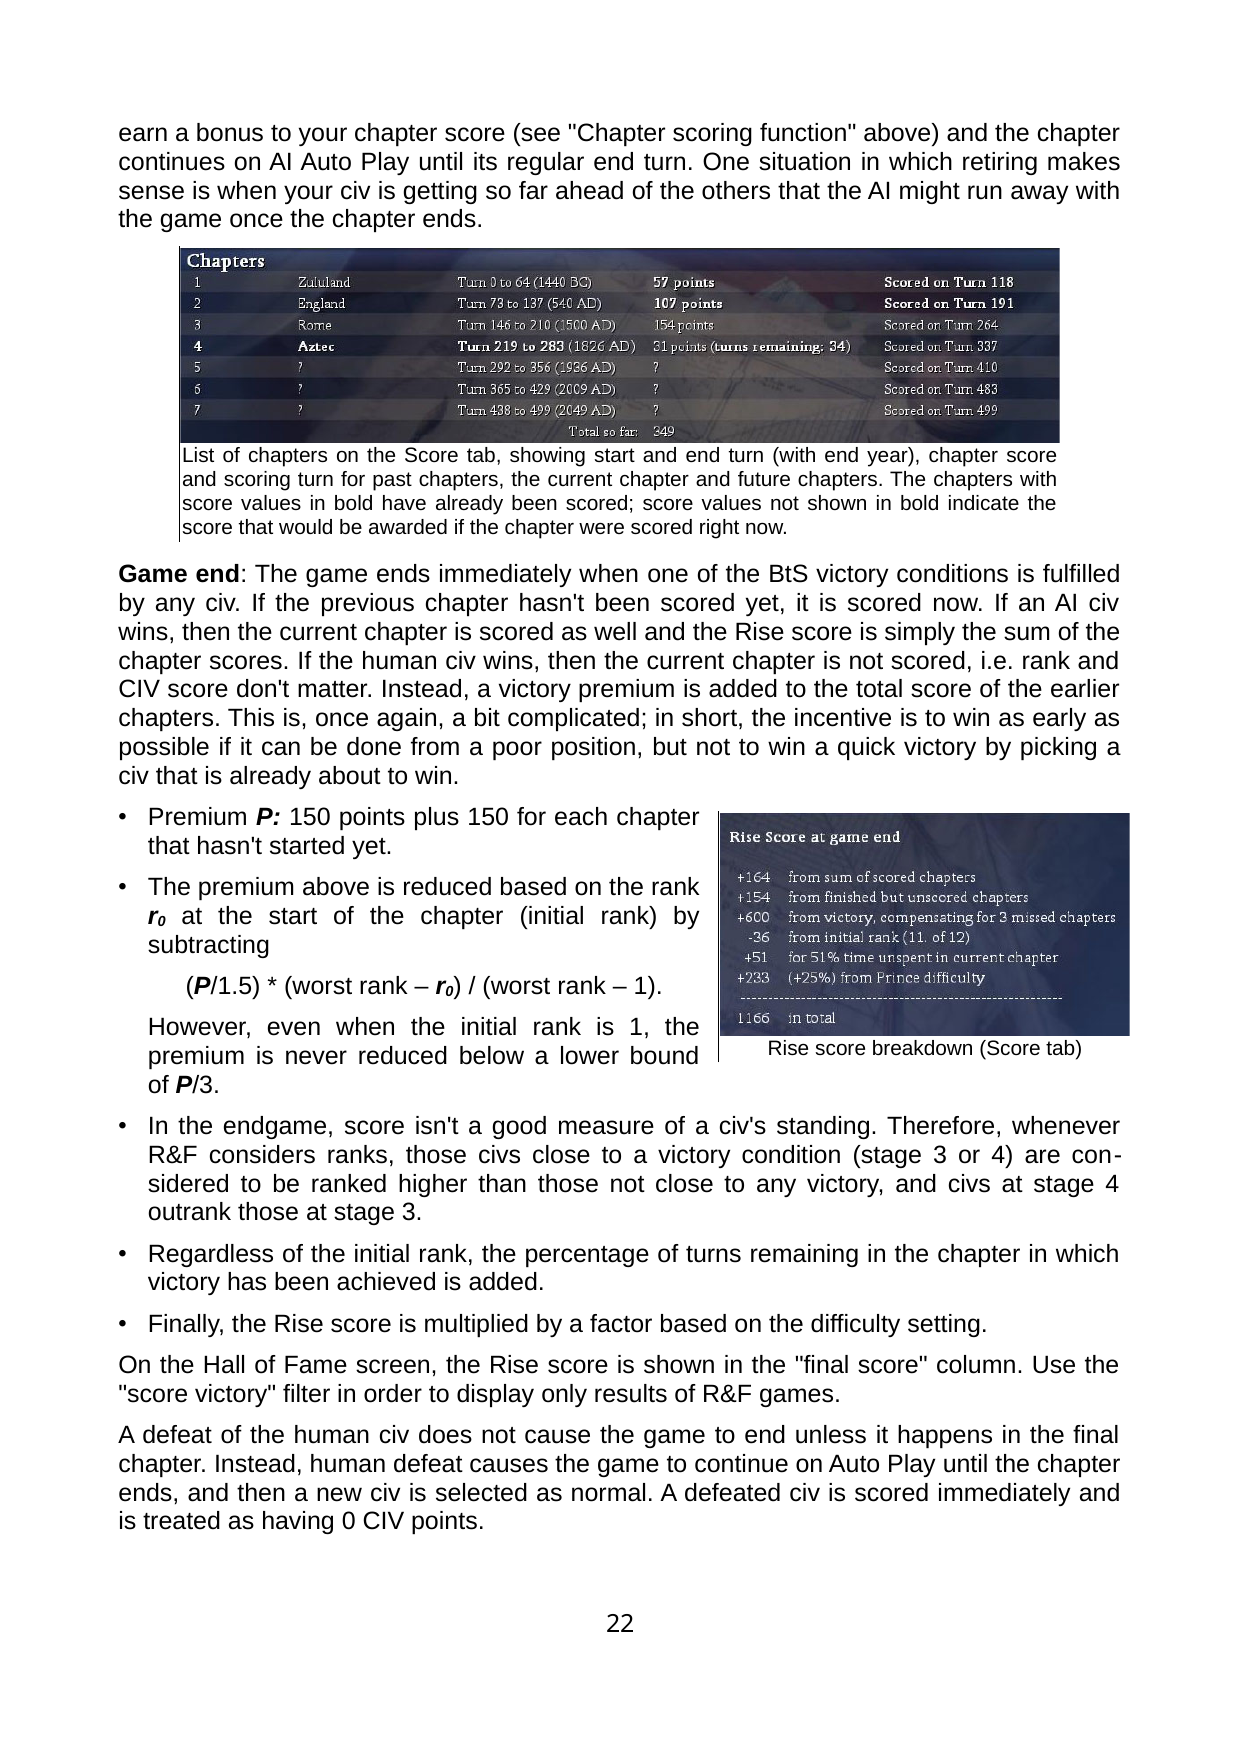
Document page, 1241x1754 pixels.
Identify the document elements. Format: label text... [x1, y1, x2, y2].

text earn a bonus to your chapter score (see "Chapter scoring function" above) and the chapter continues on AI Auto Play until its regular end turn. One situation in which retiring makes sense is when your civ is getting so far ahead of the others that the AI might run away with the game once the chapter ends. [118, 118, 1122, 233]
list The premium above is reduced based on the rank r0 at the start of the chapter (initial rank) by subtracting [118, 872, 718, 958]
list Premium P: 150 points plus 150 for each chapter that hasn't started yet. [118, 802, 1131, 1062]
text Game end: The game ends immediately when one of the BtS victory conditions is fulfilled by any civ. If the previous chapter hasn't been scored yet, it is scored now. If an AI civ wins, then the current chapter is scored as well and the Rise score is simply the sum of the chapter scores. If the human civ wins, then the current chapter is not scored, i.e. rank and CIV score don't matter. Instead, a victory premium is added to the total score of the earlier chapters. This is, once again, a bit complicated; in short, the incentive is to win as early as possible if it can be done from a poor position, but not to win a quick victory by picking a civ that is already about to win. [118, 246, 1122, 789]
list In the endgame, score isn't a good measure of a civ's standing. Therefore, whenever R&F considers ranks, those civs close to a victory condition (stage 3 or 4) are con­sidered to be ranked higher than those not close to any victory, and civs at stage 4 outrank those at stage 3. [118, 1111, 1122, 1226]
text On the Hall of Fame screen, the Rise score is shown in the "final score" column. Use the "score victory" filter in order to display only results of R&F games. [118, 1350, 1122, 1407]
picture [180, 248, 1060, 443]
text A defeat of the human civ does not cause the game to end unless it happens in the final chapter. Instead, human defeat causes the game to continue on Auto Play until the chapter ends, and then a new civ is selected as normal. A defeated civ is scored immediately and is treated as having 0 CIV points. [118, 1420, 1122, 1535]
list However, even when the initial rank is 1, the premium is never reduced below a lower bound of P/3. [118, 1012, 1122, 1098]
text List of chapters on the Score tab, showing start and end turn (with end year), chapter score and scoring turn for past chapters, the current chapter and future chapters. The chapters with score values in bold have already been scored; score values not shown in bold indicate the score that would be awarded if the chapter were scored right now. [182, 443, 1058, 539]
list Finally, the Rise score is multiplied by a factor based on the difficulty setting. [118, 1309, 1122, 1337]
picture [720, 813, 1130, 1036]
list (P/1.5) * (worst rank – r0) / (worst rank – 1). [118, 971, 718, 1000]
list Regardless of the initial rank, the percentage of turns remaining in the chapter in which victory has been achieved is added. [118, 1238, 1122, 1296]
list Rise score breakdown (Score tab) [721, 1036, 1128, 1059]
